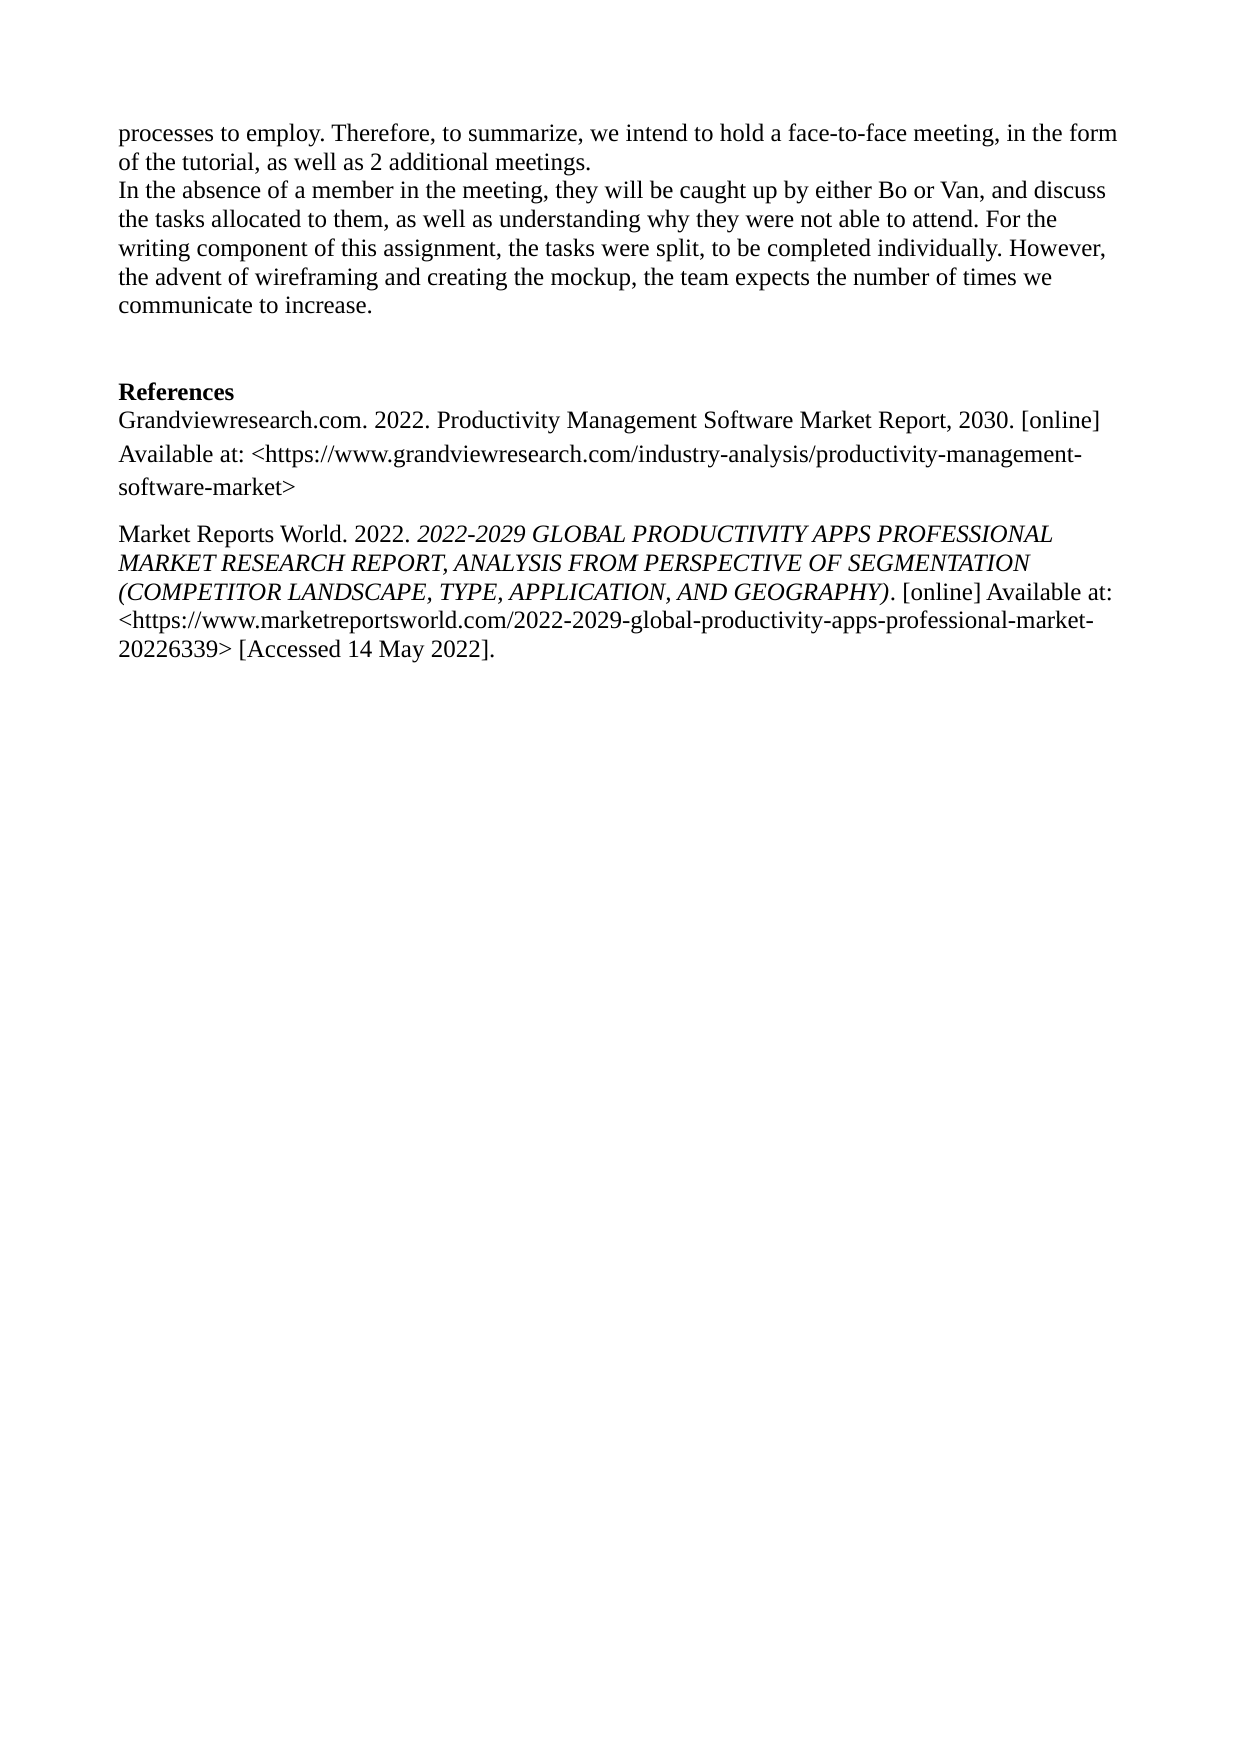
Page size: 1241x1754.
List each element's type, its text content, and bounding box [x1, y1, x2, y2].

text References [118, 377, 1122, 406]
text In the absence of a member in the meeting, they will be caught up by either Bo or Van, and discuss the tasks allocated to them, as well as understanding why they were not able to attend. For the writing component of this assignment, the tasks were split, to be completed individually. However, the advent of wireframing and creating the mockup, the team expects the number of times we communicate to increase. [118, 176, 1122, 319]
text Market Reports World. 2022. 2022-2029 GLOBAL PRODUCTIVITY APPS PROFESSIONAL MARKET RESEARCH REPORT, ANALYSIS FROM PERSPECTIVE OF SEGMENTATION (COMPETITOR LANDSCAPE, TYPE, APPLICATION, AND GEOGRAPHY). [online] Available at: <https://www.marketreportsworld.com/2022-2029-global-productivity-apps-professional-market-20226339> [Accessed 14 May 2022]. [118, 519, 1122, 663]
text Grandviewresearch.com. 2022. Productivity Management Software Market Report, 2030. [online] Available at: <https://www.grandviewresearch.com/industry-analysis/productivity-management-software-market> [118, 406, 1122, 500]
text processes to employ. Therefore, to summarize, we intend to hold a face-to-face meeting, in the form of the tutorial, as well as 2 additional meetings. [118, 118, 1122, 176]
